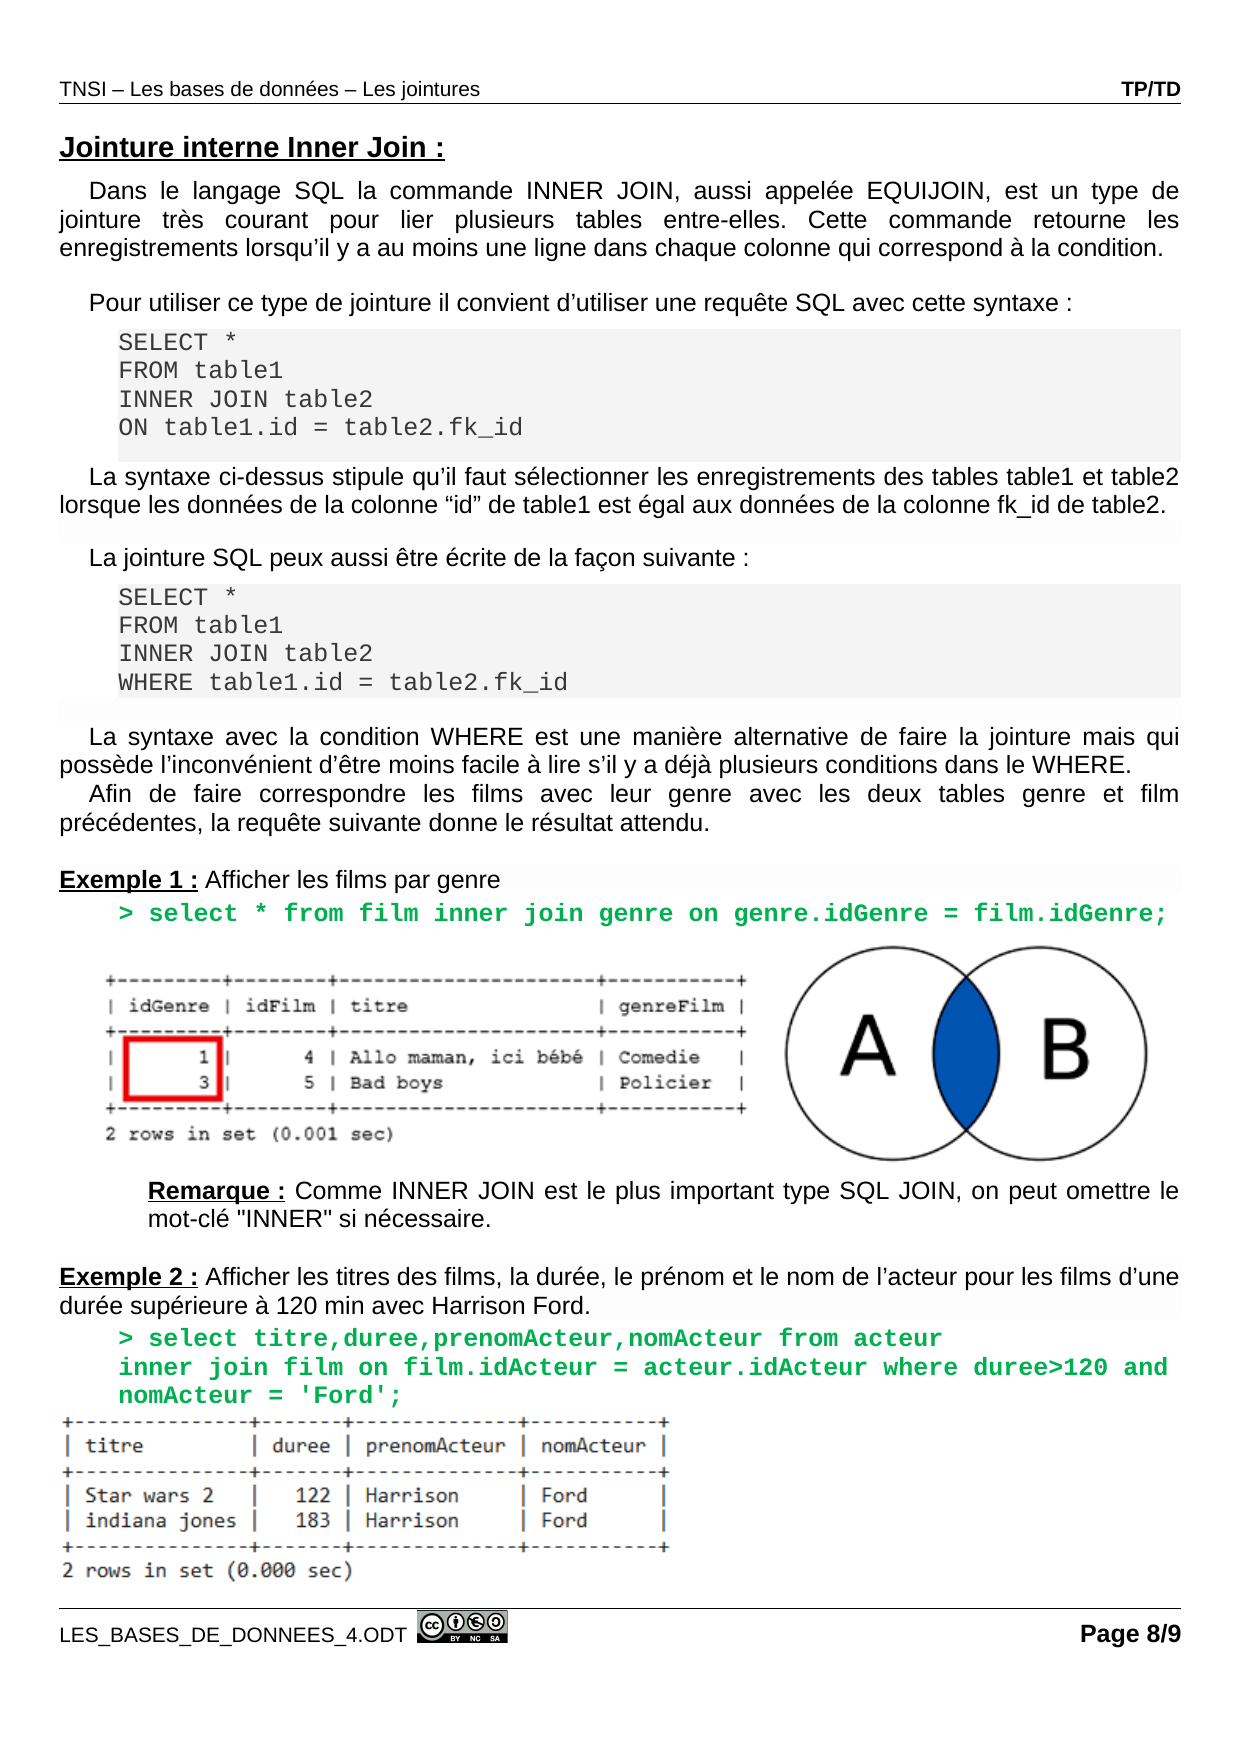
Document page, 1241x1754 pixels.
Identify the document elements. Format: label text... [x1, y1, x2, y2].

text Afin de faire correspondre les films avec leur genre avec les deux tables genre et film précédentes, la requête suivante donne le résultat attendu. [59, 779, 1181, 837]
text Pour utiliser ce type de jointure il convient d’utiliser une requête SQL avec cette syntaxe : [59, 288, 1181, 317]
text Exemple 1 : Afficher les films par genre [59, 865, 1181, 894]
text inner join film on film.idActeur = acteur.idActeur where duree>120 and nomActeur = 'Ford'; [118, 1354, 1181, 1411]
text WHERE table1.id = table2.fk_id [118, 669, 1181, 698]
text FROM table1 [118, 358, 1181, 386]
text ON table1.id = table2.fk_id [118, 414, 1181, 443]
text La syntaxe avec la condition WHERE est une manière alternative de faire la jointure mais qui possède l’inconvénient d’être moins facile à lire s’il y a déjà plusieurs conditions dans le WHERE. [59, 722, 1181, 779]
picture [91, 932, 1152, 1172]
text INNER JOIN table2 [118, 641, 1181, 669]
picture [417, 1610, 508, 1643]
text INNER JOIN table2 [118, 386, 1181, 414]
text Remarque : Comme INNER JOIN est le plus important type SQL JOIN, on peut omettre le mot-clé "INNER" si nécessaire. [148, 1176, 1181, 1233]
text La syntaxe ci-dessus stipule qu’il faut sélectionner les enregistrements des tables table1 et table2 lorsque les données de la colonne “id” de table1 est égal aux données de la colonne fk_id de table2. [59, 462, 1181, 519]
text Jointure interne Inner Join : [59, 130, 1181, 163]
picture [62, 1410, 680, 1595]
text Dans le langage SQL la commande INNER JOIN, aussi appelée EQUIJOIN, est un type de jointure très courant pour lier plusieurs tables entre-elles. Cette commande retourne les enregistrements lorsqu’il y a au moins une ligne dans chaque colonne qui correspond à la condition. [59, 176, 1181, 262]
text > select titre,duree,prenomActeur,nomActeur from acteur [118, 1326, 1181, 1354]
text SELECT * [118, 584, 1181, 613]
text La jointure SQL peux aussi être écrite de la façon suivante : [59, 543, 1181, 572]
text SELECT * [118, 329, 1181, 358]
text FROM table1 [118, 613, 1181, 641]
text > select * from film inner join genre on genre.idGenre = film.idGenre; [118, 900, 1181, 929]
text Exemple 2 : Afficher les titres des films, la durée, le prénom et le nom de l’acteur pour les films d’une durée supérieure à 120 min avec Harrison Ford. [59, 1262, 1181, 1319]
